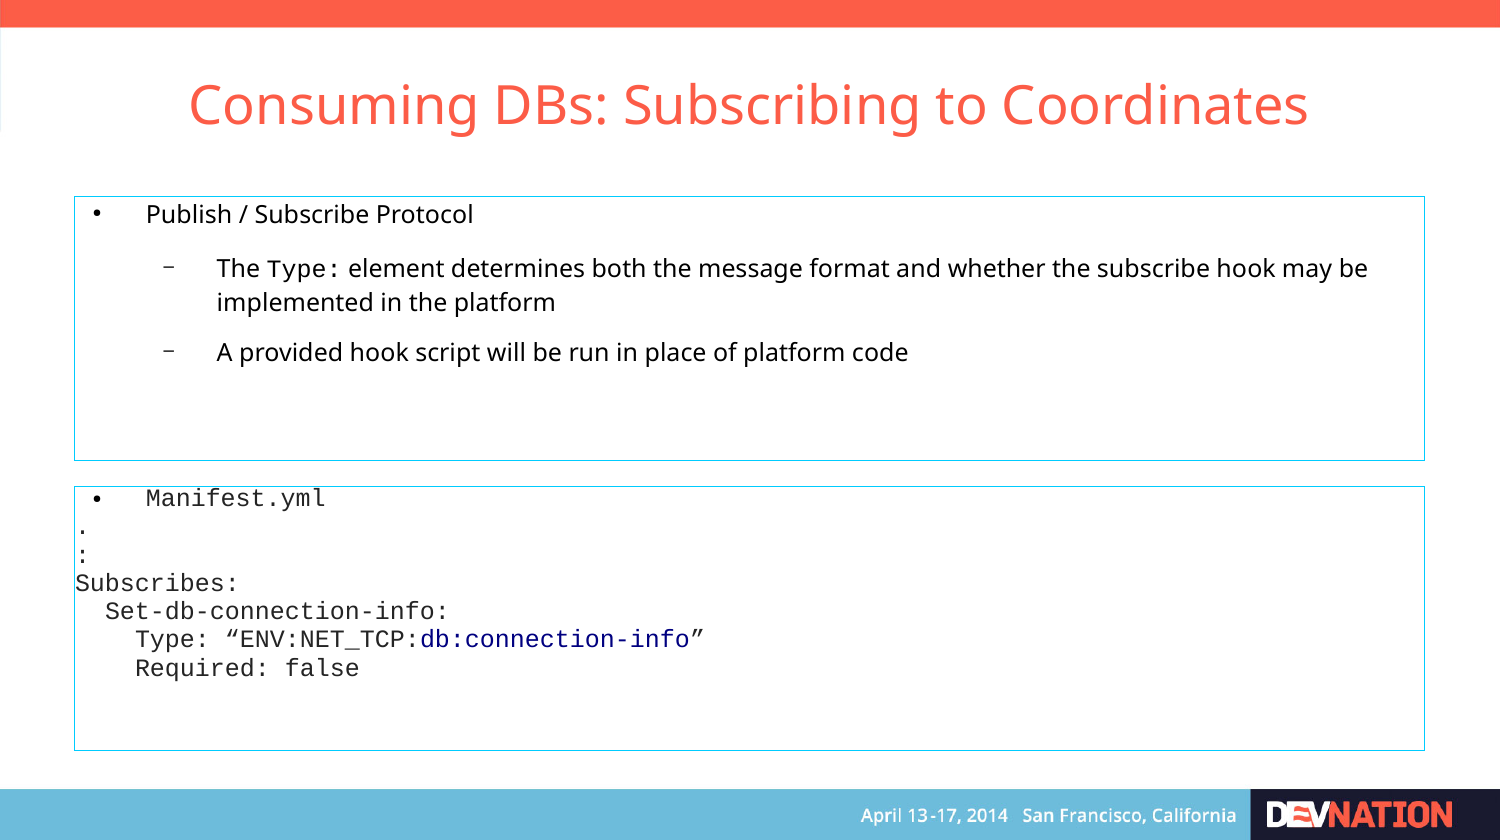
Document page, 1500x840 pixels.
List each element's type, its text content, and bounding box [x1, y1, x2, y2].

picture [0, 0, 1500, 840]
list Publish / Subscribe Protocol The Type: element determines both the message format and whether the subscribe hook may be implemented in the platform A provided hook script will be run in place of platform code [74, 196, 1425, 461]
list Manifest.yml . : Subscribes: Set-db-connection-info: Type: “ENV:NET_TCP:db:connection-info” Required: false [74, 486, 1425, 751]
title Consuming DBs: Subscribing to Coordinates [74, 33, 1425, 174]
